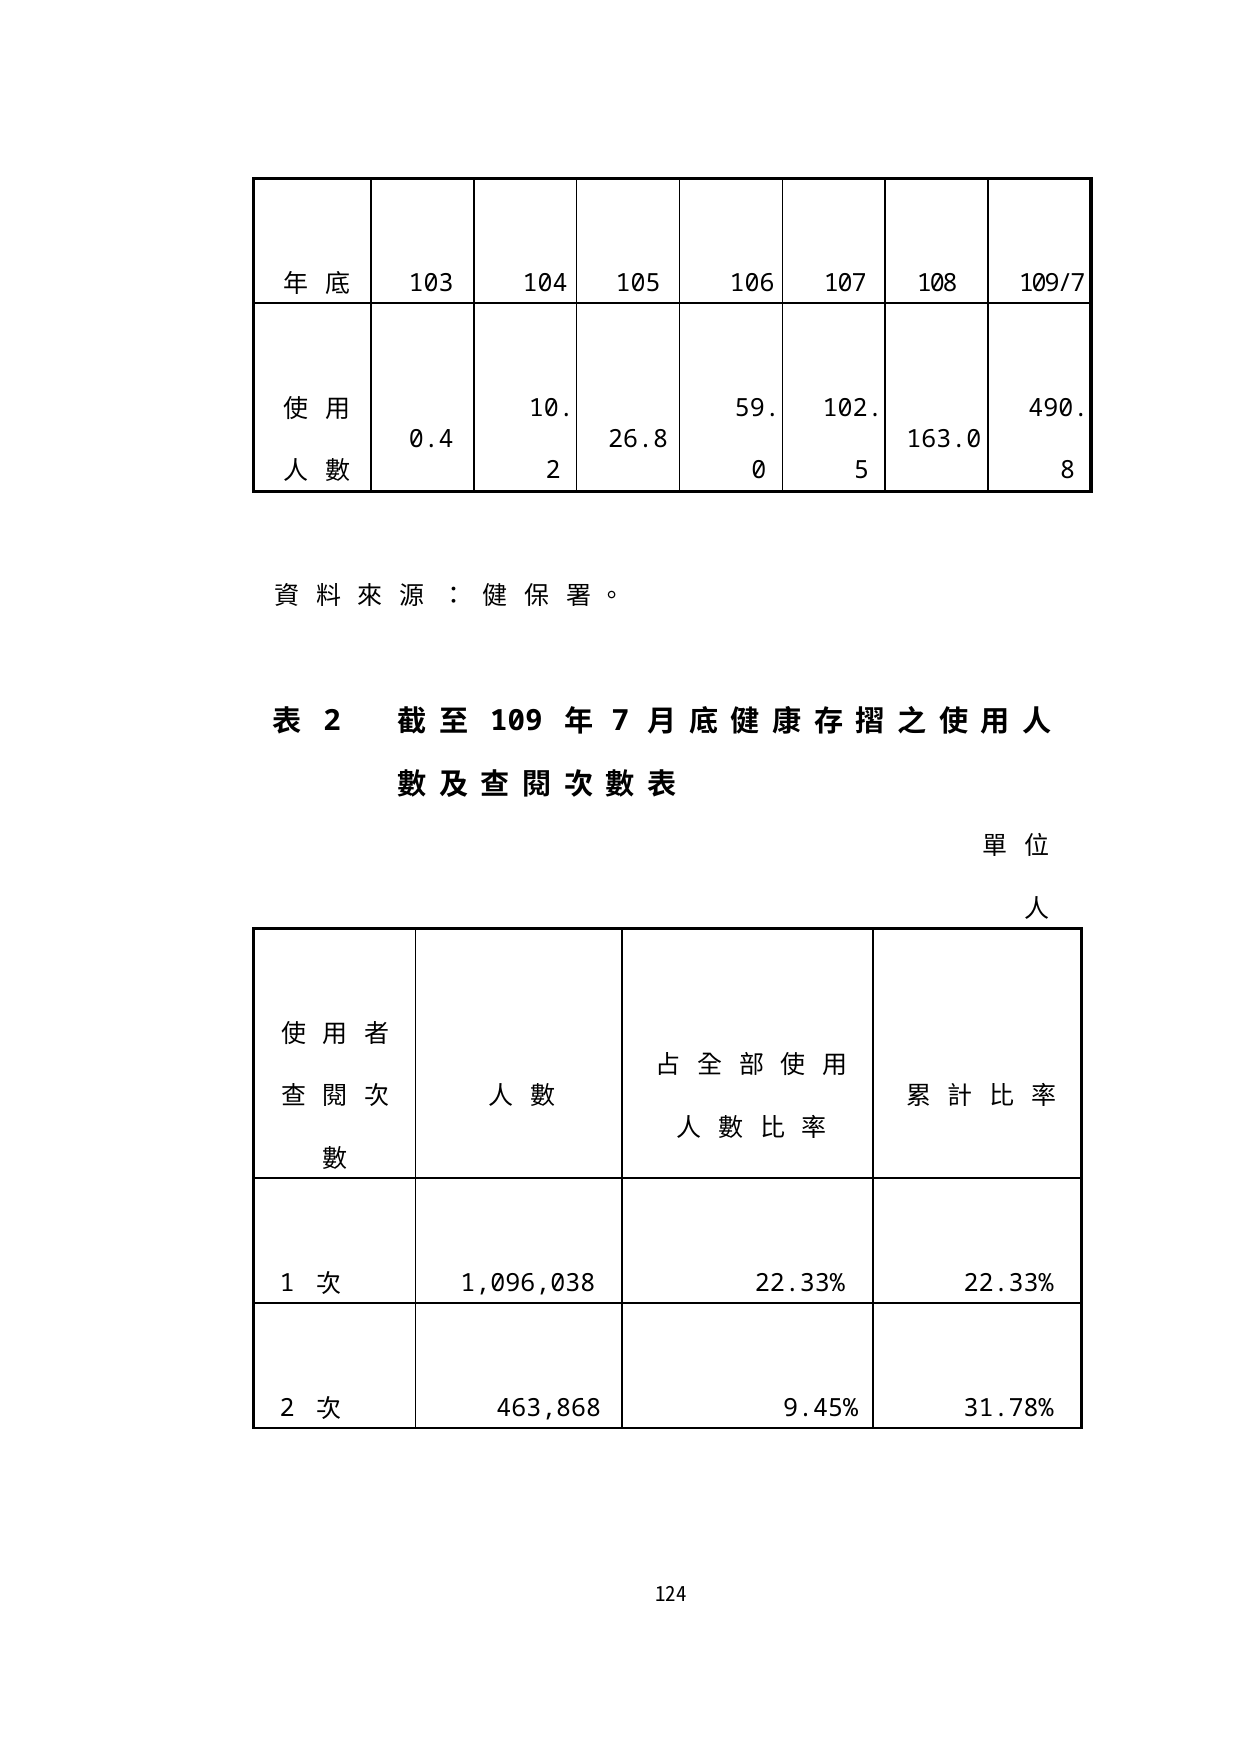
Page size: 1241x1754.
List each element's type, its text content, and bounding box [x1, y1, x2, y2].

table_cell 0.4 [372, 304, 473, 490]
table_cell 9.45% [623, 1304, 872, 1427]
table_cell 22.33% [874, 1179, 1080, 1302]
table_header 104 [475, 180, 576, 302]
table_header 年底 [255, 180, 370, 302]
text 單位：人 [240, 802, 1058, 927]
table_header 人數 [416, 930, 621, 1177]
table_header 106 [680, 180, 782, 302]
table_header 107 [783, 180, 884, 302]
table_header 108 [886, 180, 987, 302]
table_header 105 [577, 180, 679, 302]
text 資料來源：健保署。 [244, 552, 1060, 615]
table_header 109/7 [989, 180, 1089, 302]
table_cell 163.0 [886, 304, 987, 490]
table_cell 10.2 [475, 304, 576, 490]
table_cell 使用人數 [255, 304, 370, 490]
table_cell 102.5 [783, 304, 884, 490]
table_cell 22.33% [623, 1179, 872, 1302]
table_cell 26.8 [577, 304, 679, 490]
table_header 累計比率 [874, 930, 1080, 1177]
table_cell 1次 [255, 1179, 415, 1302]
text 表2 截至109年7月底健康存摺之使用人數及查閱次數表 [240, 677, 1058, 802]
table_cell 490.8 [989, 304, 1089, 490]
table_cell 2次 [255, 1304, 415, 1427]
table_header 占全部使用人數比率 [623, 930, 872, 1177]
table_cell 1,096,038 [416, 1179, 621, 1302]
table_cell 31.78% [874, 1304, 1080, 1427]
table_header 使用者 查閱次數 [255, 930, 415, 1177]
table_header 103 [372, 180, 473, 302]
table_cell 59.0 [680, 304, 782, 490]
table_cell 463,868 [416, 1304, 621, 1427]
